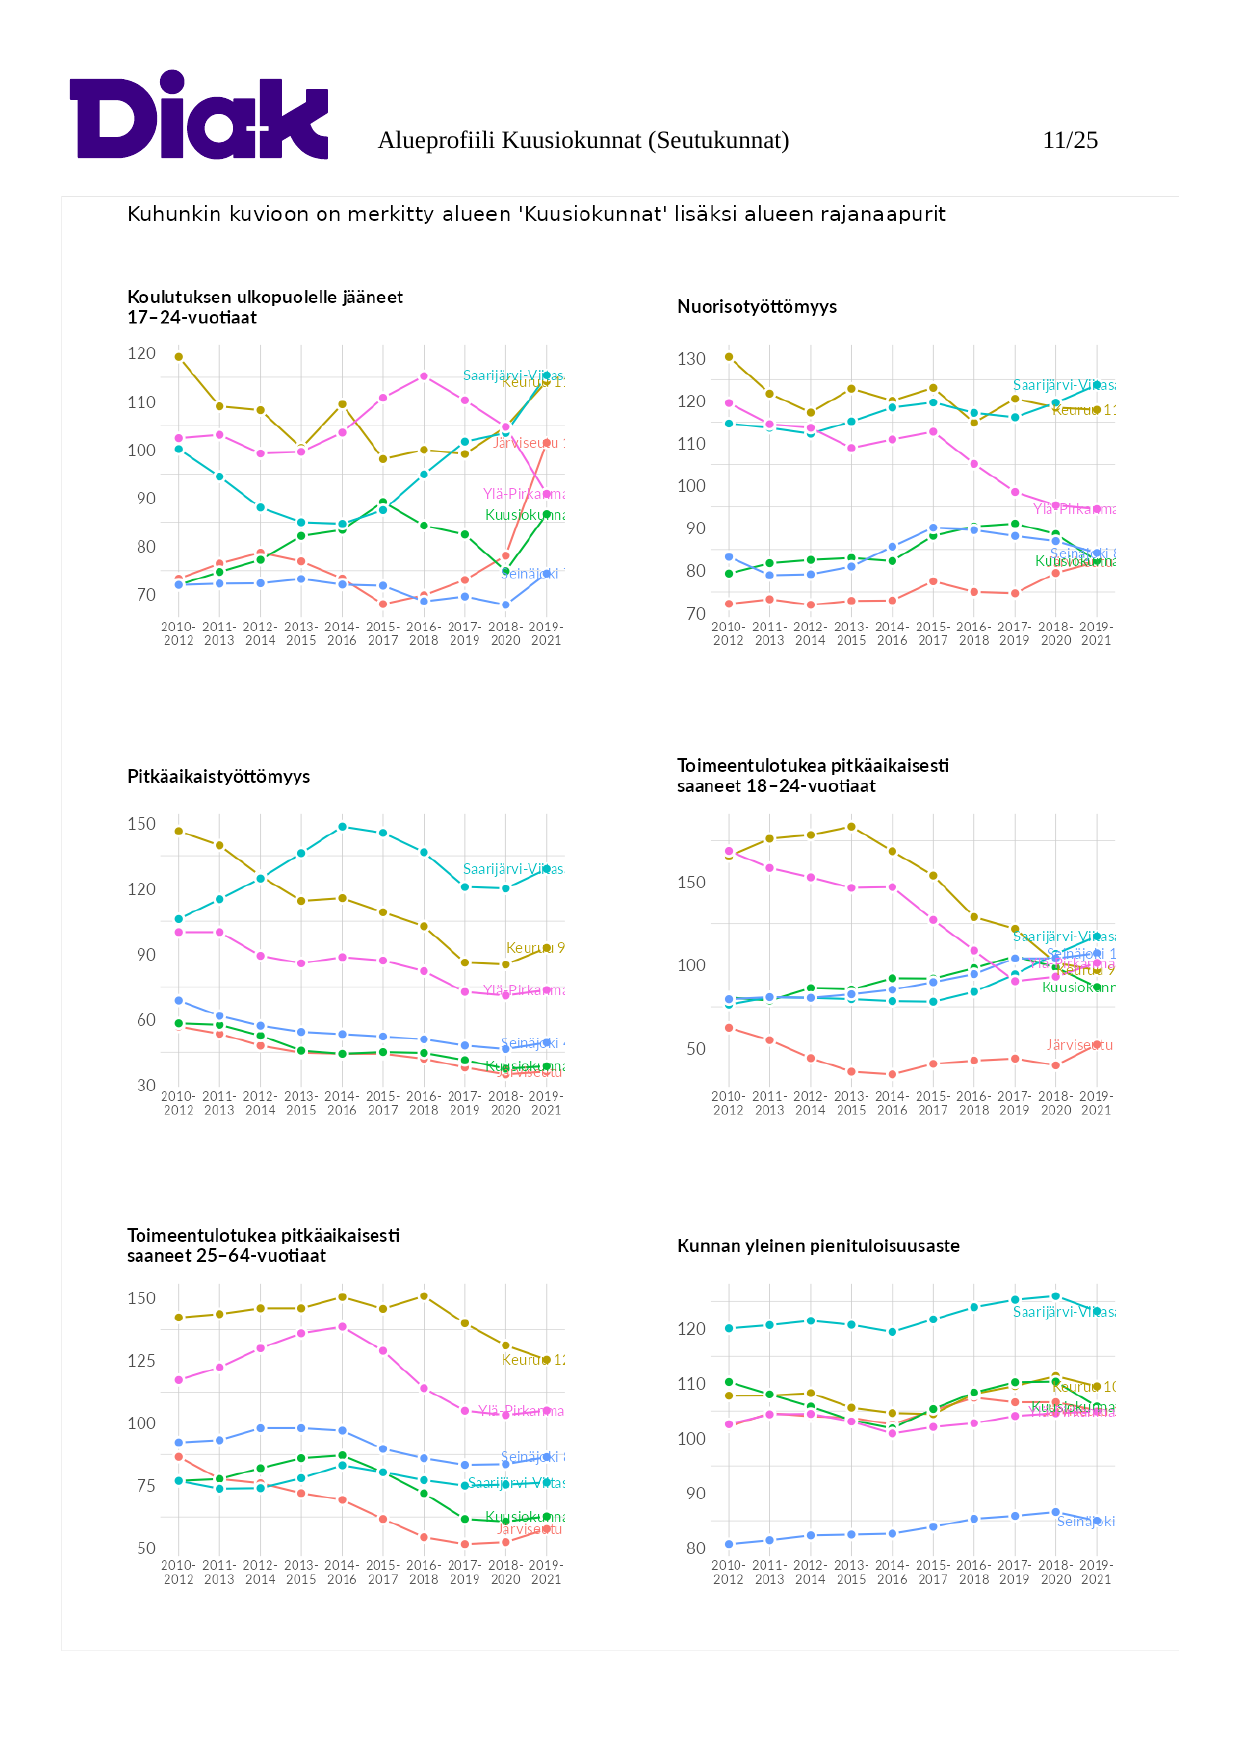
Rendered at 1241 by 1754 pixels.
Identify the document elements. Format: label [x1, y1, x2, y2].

picture [61, 196, 1179, 1651]
